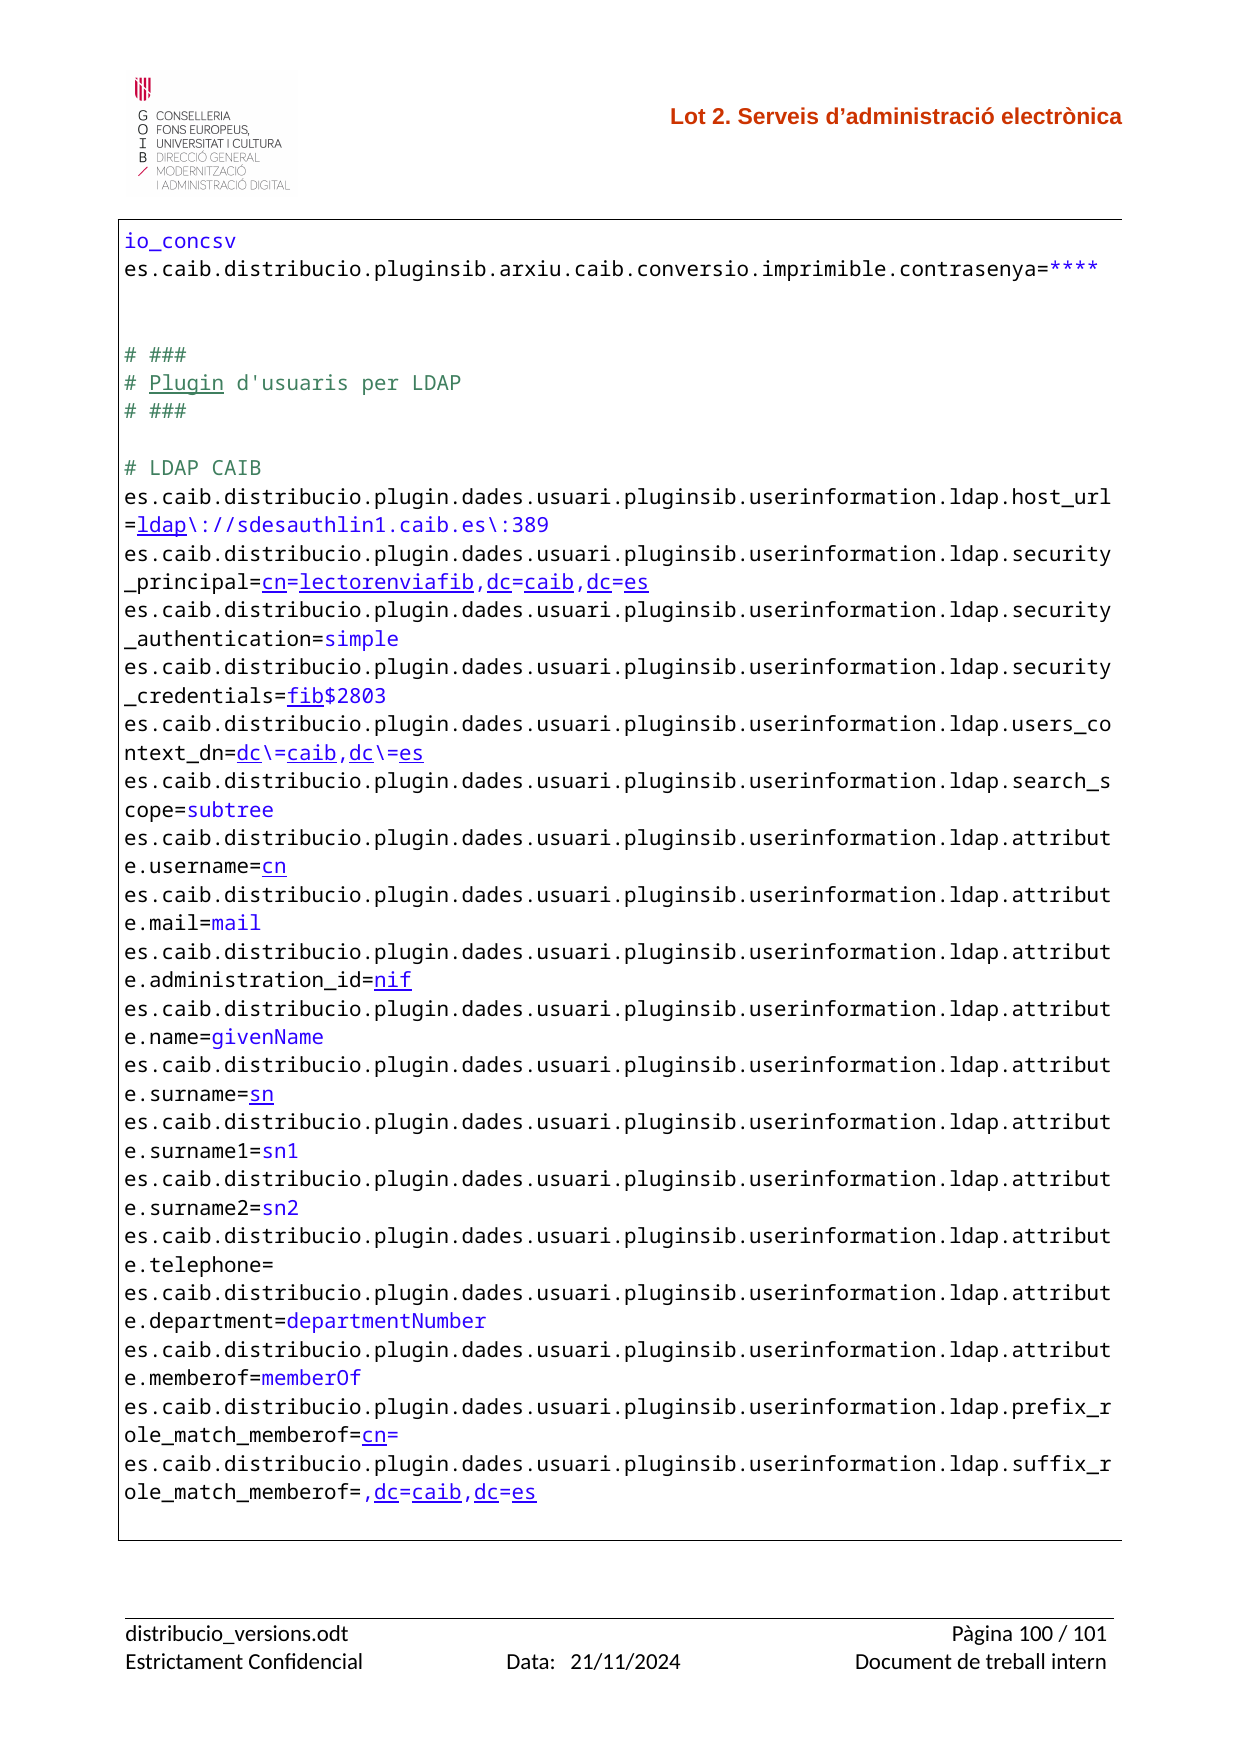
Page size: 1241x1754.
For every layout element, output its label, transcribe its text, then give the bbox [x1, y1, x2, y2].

table_header io_concsv es.caib.distribucio.pluginsib.arxiu.caib.conversio.imprimible.contrasenya=**** # ### # Plugin d'usuaris per LDAP # ### # LDAP CAIB es.caib.distribucio.plugin.dades.usuari.pluginsib.userinformation.ldap.host_url=ldap\://sdesauthlin1.caib.es\:389 es.caib.distribucio.plugin.dades.usuari.pluginsib.userinformation.ldap.security_principal=cn=lectorenviafib,dc=caib,dc=es es.caib.distribucio.plugin.dades.usuari.pluginsib.userinformation.ldap.security_authentication=simple es.caib.distribucio.plugin.dades.usuari.pluginsib.userinformation.ldap.security_credentials=fib$2803 es.caib.distribucio.plugin.dades.usuari.pluginsib.userinformation.ldap.users_context_dn=dc\=caib,dc\=es es.caib.distribucio.plugin.dades.usuari.pluginsib.userinformation.ldap.search_scope=subtree es.caib.distribucio.plugin.dades.usuari.pluginsib.userinformation.ldap.attribute.username=cn es.caib.distribucio.plugin.dades.usuari.pluginsib.userinformation.ldap.attribute.mail=mail es.caib.distribucio.plugin.dades.usuari.pluginsib.userinformation.ldap.attribute.administration_id=nif es.caib.distribucio.plugin.dades.usuari.pluginsib.userinformation.ldap.attribute.name=givenName es.caib.distribucio.plugin.dades.usuari.pluginsib.userinformation.ldap.attribute.surname=sn es.caib.distribucio.plugin.dades.usuari.pluginsib.userinformation.ldap.attribute.surname1=sn1 es.caib.distribucio.plugin.dades.usuari.pluginsib.userinformation.ldap.attribute.surname2=sn2 es.caib.distribucio.plugin.dades.usuari.pluginsib.userinformation.ldap.attribute.telephone= es.caib.distribucio.plugin.dades.usuari.pluginsib.userinformation.ldap.attribute.department=departmentNumber es.caib.distribucio.plugin.dades.usuari.pluginsib.userinformation.ldap.attribute.memberof=memberOf es.caib.distribucio.plugin.dades.usuari.pluginsib.userinformation.ldap.prefix_role_match_memberof=cn= es.caib.distribucio.plugin.dades.usuari.pluginsib.userinformation.ldap.suffix_role_match_memberof=,dc=caib,dc=es [119, 220, 1122, 1540]
picture [126, 70, 299, 197]
